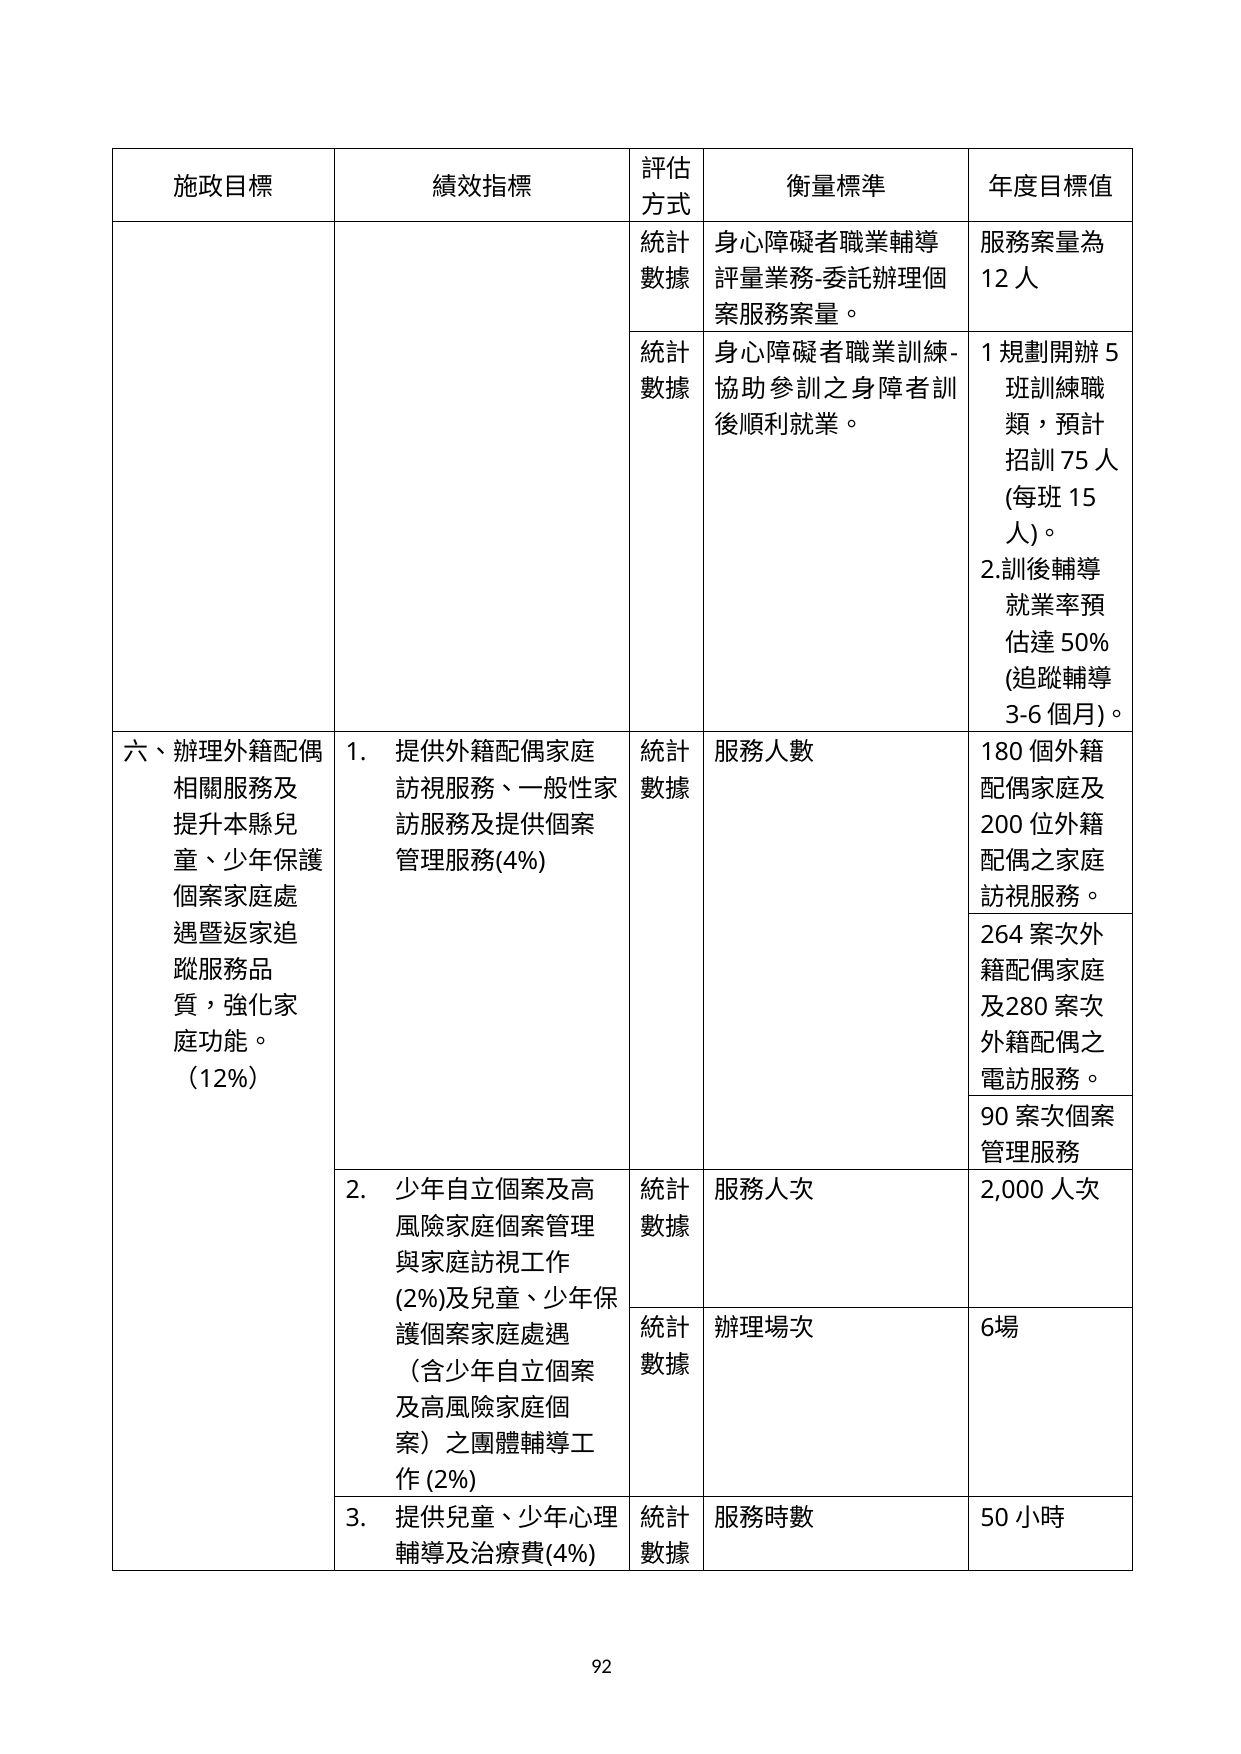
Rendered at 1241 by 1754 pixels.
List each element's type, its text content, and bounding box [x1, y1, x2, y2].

table_cell 1規劃開辦5班訓練職類，預計招訓75人(每班15人)。 2.訓後輔導就業率預估達50%(追蹤輔導3-6個月)。 [969, 332, 1132, 731]
table_header 評估方式 [630, 149, 703, 221]
table_cell 2,000 人次 [969, 1170, 1132, 1307]
table_cell 身心障礙者職業訓練-協助參訓之身障者訓後順利就業。 [704, 332, 968, 731]
table_cell 統計數據 [630, 732, 703, 1169]
table_cell 六、辦理外籍配偶相關服務及提升本縣兒童、少年保護個案家庭處遇暨返家追蹤服務品質，強化家庭功能。（12%） [113, 732, 334, 1570]
table_cell 統計數據 [630, 1497, 703, 1570]
table_cell 90 案次個案管理服務 [969, 1096, 1132, 1169]
table_cell 服務人數 [704, 732, 968, 1169]
table_cell 少年自立個案及高風險家庭個案管理與家庭訪視工作(2%)及兒童、少年保護個案家庭處遇（含少年自立個案及高風險家庭個案）之團體輔導工作 (2%) [335, 1170, 629, 1496]
table_cell [335, 222, 629, 731]
table_cell 身心障礙者職業輔導評量業務-委託辦理個案服務案量。 [704, 222, 968, 331]
table_header 績效指標 [335, 149, 629, 221]
table_cell 統計數據 [630, 1308, 703, 1496]
table_cell 服務人次 [704, 1170, 968, 1307]
table_cell 180 個外籍配偶家庭及200 位外籍配偶之家庭訪視服務。 [969, 732, 1132, 913]
table_cell 服務案量為12人 [969, 222, 1132, 331]
table_cell 統計數據 [630, 222, 703, 331]
table_cell 辦理場次 [704, 1308, 968, 1496]
table_cell 統計數據 [630, 332, 703, 731]
table_header 年度目標值 [969, 149, 1132, 221]
table_header 施政目標 [113, 149, 334, 221]
table_cell 50 小時 [969, 1497, 1132, 1570]
table_header 衡量標準 [704, 149, 968, 221]
table_cell 6場 [969, 1308, 1132, 1496]
table_cell [113, 222, 334, 731]
table_cell 264 案次外籍配偶家庭及280 案次外籍配偶之電訪服務。 [969, 914, 1132, 1095]
table_cell 提供外籍配偶家庭訪視服務、一般性家訪服務及提供個案管理服務(4%) [335, 732, 629, 1169]
table_cell 提供兒童、少年心理輔導及治療費(4%) [335, 1497, 629, 1570]
table_cell 服務時數 [704, 1497, 968, 1570]
table_cell 統計數據 [630, 1170, 703, 1307]
